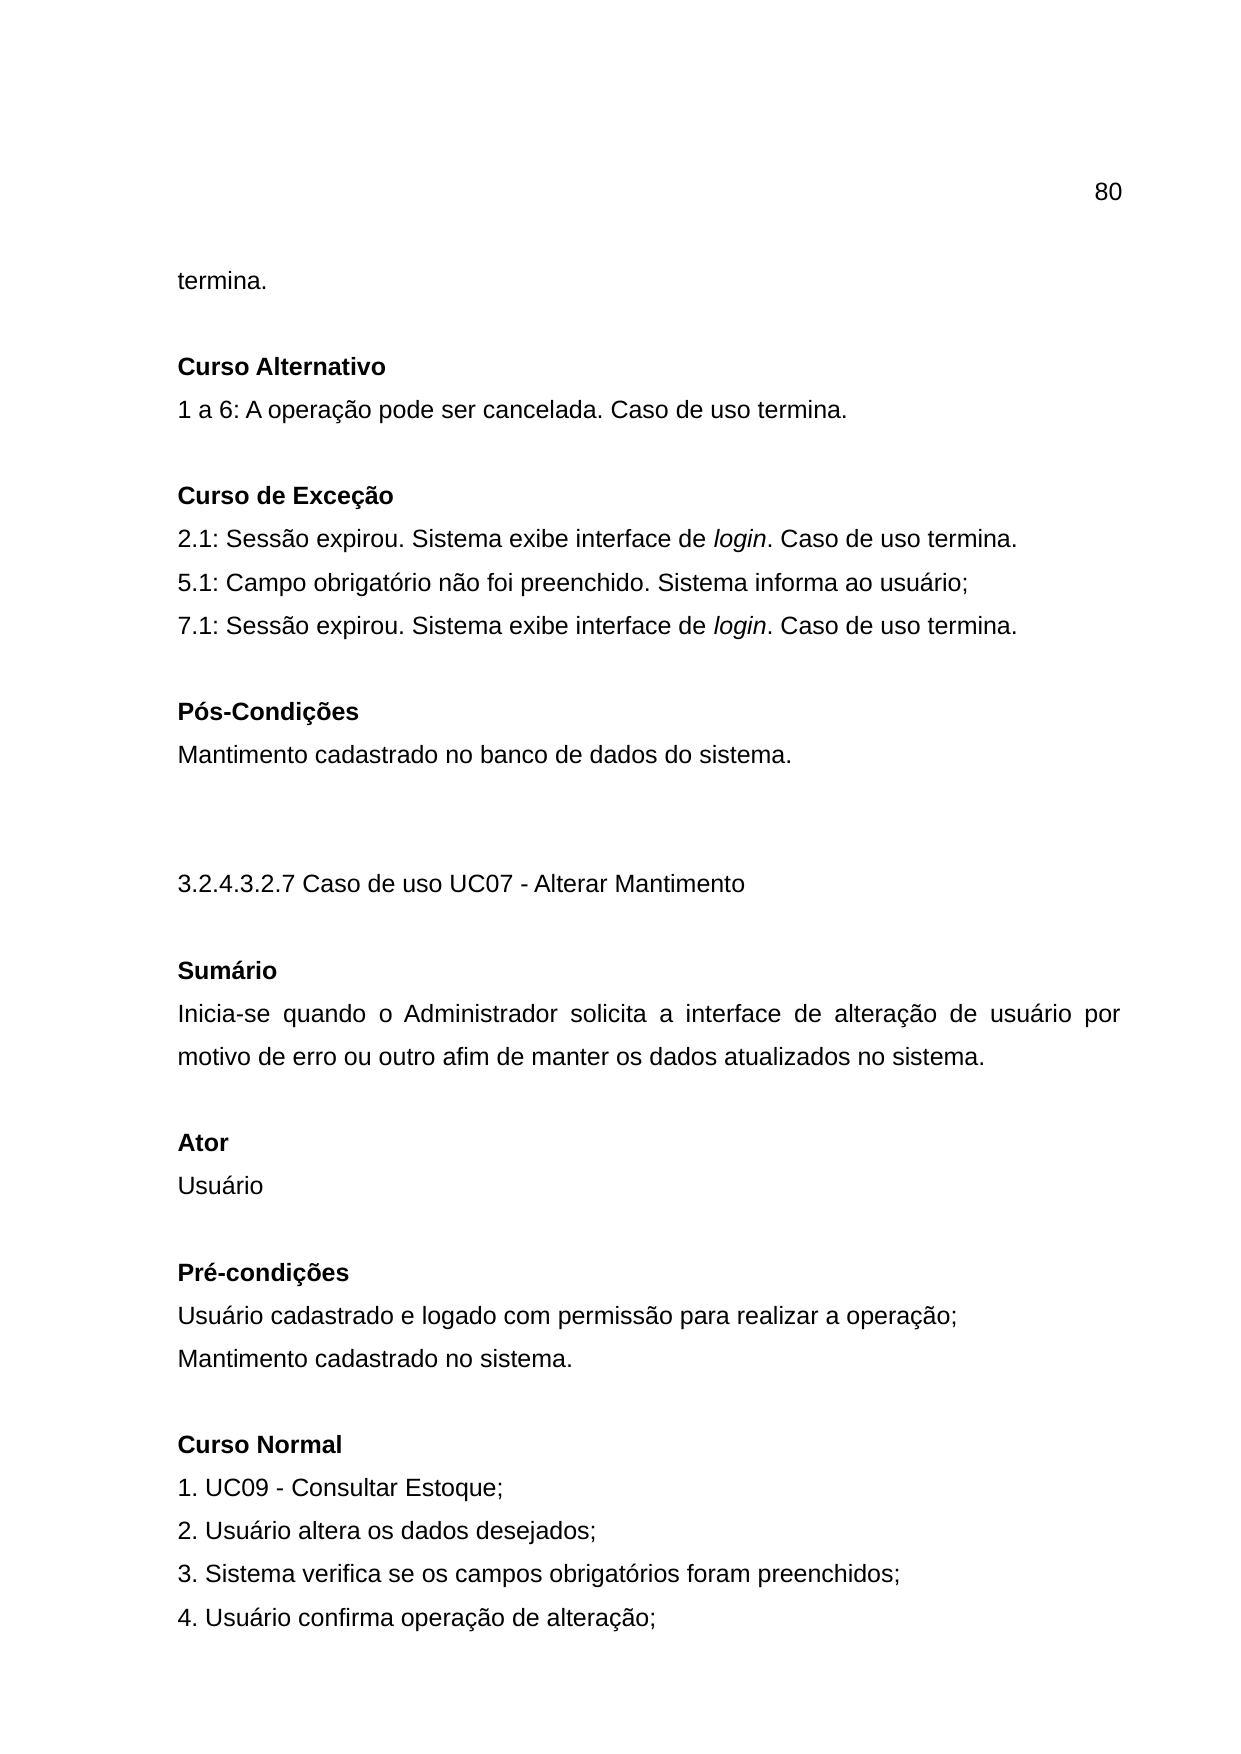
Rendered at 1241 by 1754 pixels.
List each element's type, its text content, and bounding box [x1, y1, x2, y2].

text 3. Sistema verifica se os campos obrigatórios foram preenchidos; [177, 1559, 1122, 1588]
text termina. [177, 266, 1122, 294]
text Curso de Exceção [177, 481, 1122, 510]
text 2.1: Sessão expirou. Sistema exibe interface de login. Caso de uso termina. [177, 524, 1122, 553]
text Pré-condições [177, 1258, 1122, 1286]
text Usuário [177, 1171, 1122, 1200]
text 1. UC09 - Consultar Estoque; [177, 1473, 1122, 1502]
text 4. Usuário confirma operação de alteração; [177, 1603, 1122, 1631]
text 7.1: Sessão expirou. Sistema exibe interface de login. Caso de uso termina. [177, 611, 1122, 639]
text Usuário cadastrado e logado com permissão para realizar a operação; [177, 1301, 1122, 1329]
text Mantimento cadastrado no banco de dados do sistema. [177, 740, 1122, 769]
text Curso Alternativo [177, 352, 1122, 381]
text 1 a 6: A operação pode ser cancelada. Caso de uso termina. [177, 395, 1122, 424]
text 5.1: Campo obrigatório não foi preenchido. Sistema informa ao usuário; [177, 568, 1122, 596]
text 2. Usuário altera os dados desejados; [177, 1516, 1122, 1545]
text Inicia-se quando o Administrador solicita a interface de alteração de usuário por motivo de erro ou outro afim de manter os dados atualizados no sistema. [177, 999, 1122, 1071]
text Ator [177, 1128, 1122, 1157]
text Mantimento cadastrado no sistema. [177, 1344, 1122, 1373]
text Curso Normal [177, 1430, 1122, 1459]
text Sumário [177, 956, 1122, 984]
text 3.2.4.3.2.7 Caso de uso UC07 - Alterar Mantimento [177, 869, 1122, 898]
text Pós-Condições [177, 697, 1122, 726]
